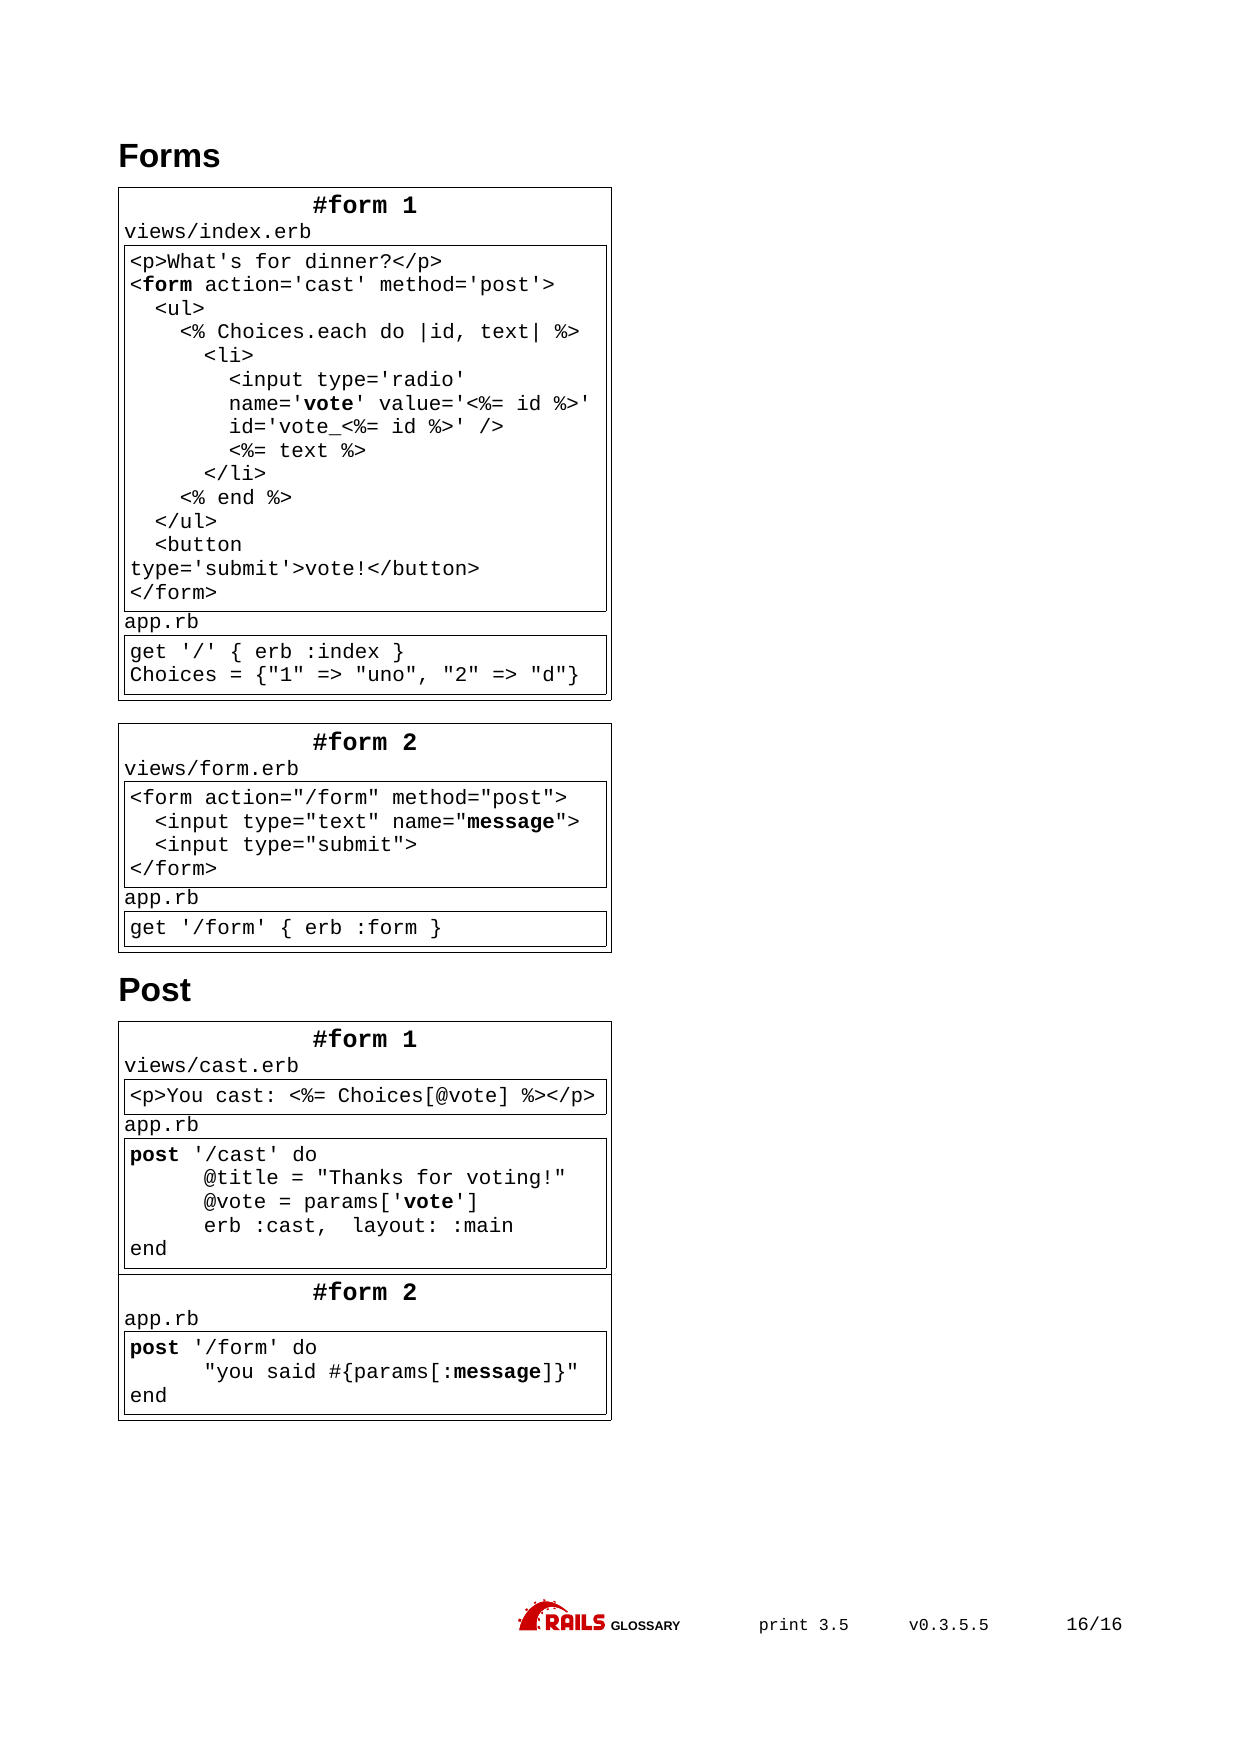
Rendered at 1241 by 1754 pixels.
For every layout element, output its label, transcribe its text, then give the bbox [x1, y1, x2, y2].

subtitle Post [118, 970, 611, 1009]
table_header post '/form' do "you said #{params[:message]}" end [125, 1332, 606, 1414]
table_header <form action="/form" method="post"> <input type="text" name="message"> <input type="submit"> </form> [125, 782, 606, 887]
table_header get '/form' { erb :form } [125, 912, 606, 946]
table_header post '/cast' do @title = "Thanks for voting!" @vote = params['vote'] erb :cast, layout: :main end [125, 1139, 606, 1268]
table_header get '/' { erb :index } Choices = {"1" => "uno", "2" => "d"} [125, 636, 606, 694]
subtitle Forms [118, 136, 611, 174]
table_header <p>You cast: <%= Choices[@vote] %></p> [125, 1080, 606, 1114]
table_header <p>What's for dinner?</p> <form action='cast' method='post'> <ul> <% Choices.each do |id, text| %> <li> <input type='radio' name='vote' value='<%= id %>' id='vote_<%= id %>' /> <%= text %> </li> <% end %> </ul> <button type='submit'>vote!</button> </form> [125, 246, 606, 611]
table_header #form 1 views/cast.erb app.rb [119, 1022, 611, 1274]
table_header #form 1 views/index.erb app.rb [119, 188, 611, 699]
table_cell #form 2 app.rb [119, 1275, 611, 1420]
table_header #form 2 views/form.erb app.rb [119, 724, 611, 952]
